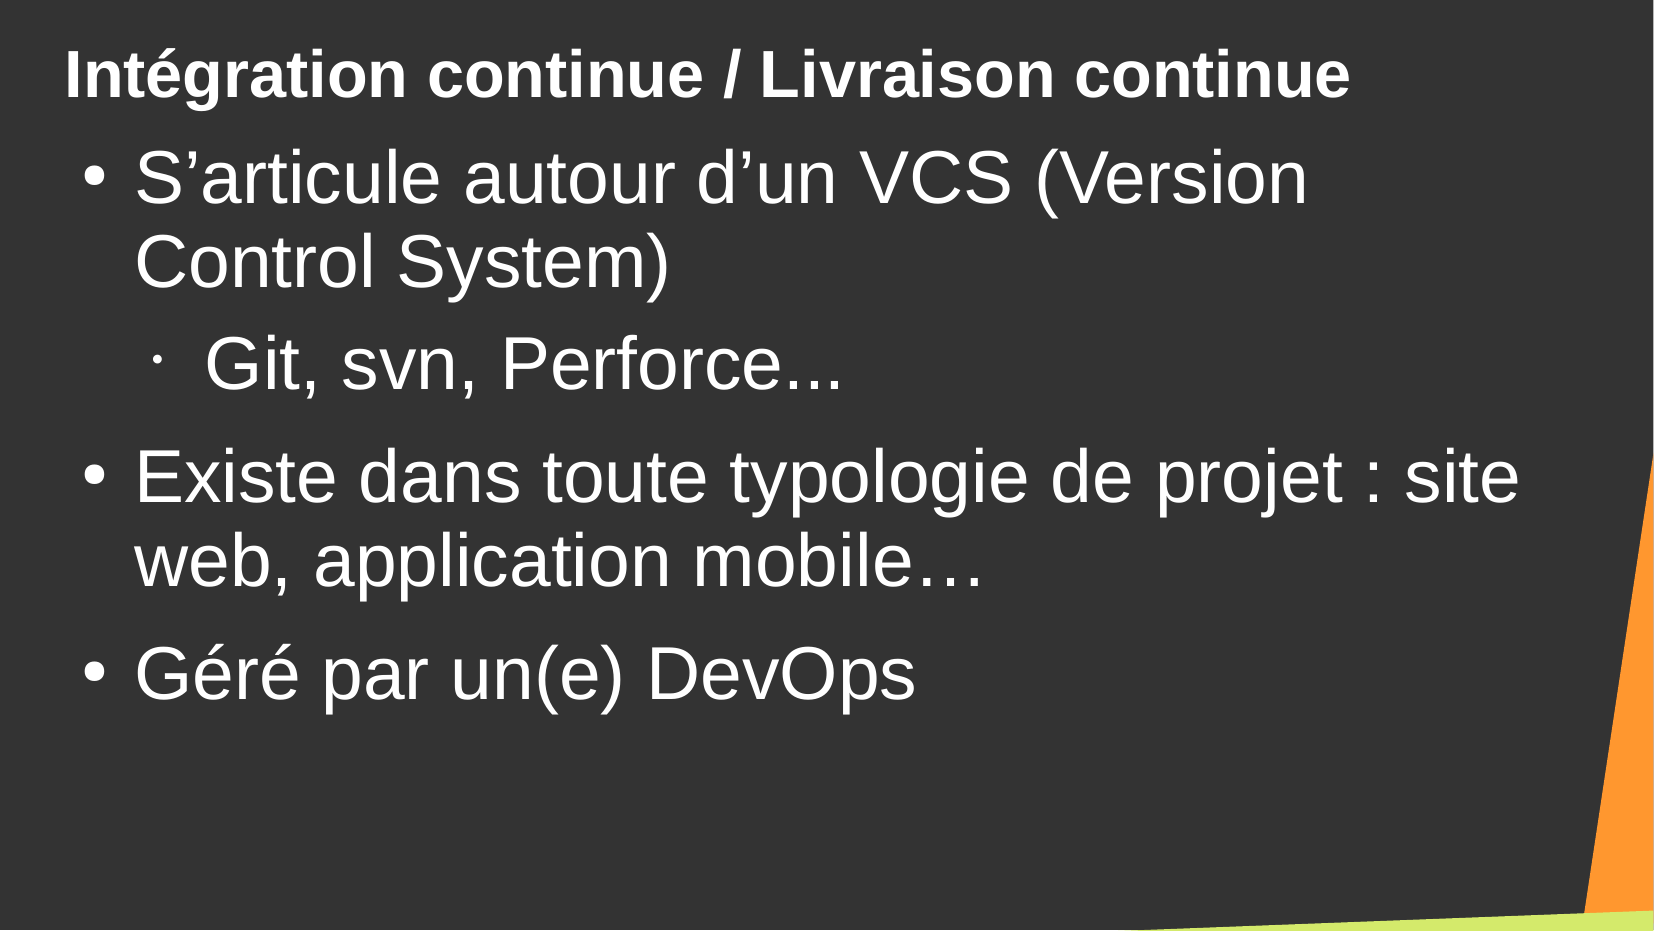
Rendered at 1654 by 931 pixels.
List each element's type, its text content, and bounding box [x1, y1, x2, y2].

list S’articule autour d’un VCS (Version Control System) Git, svn, Perforce... Existe dans toute typologie de projet : site web, application mobile… Géré par un(e) DevOps [63, 135, 1542, 816]
text_box [1118, 449, 1654, 931]
title Intégration continue / Livraison continue [64, 37, 1388, 115]
